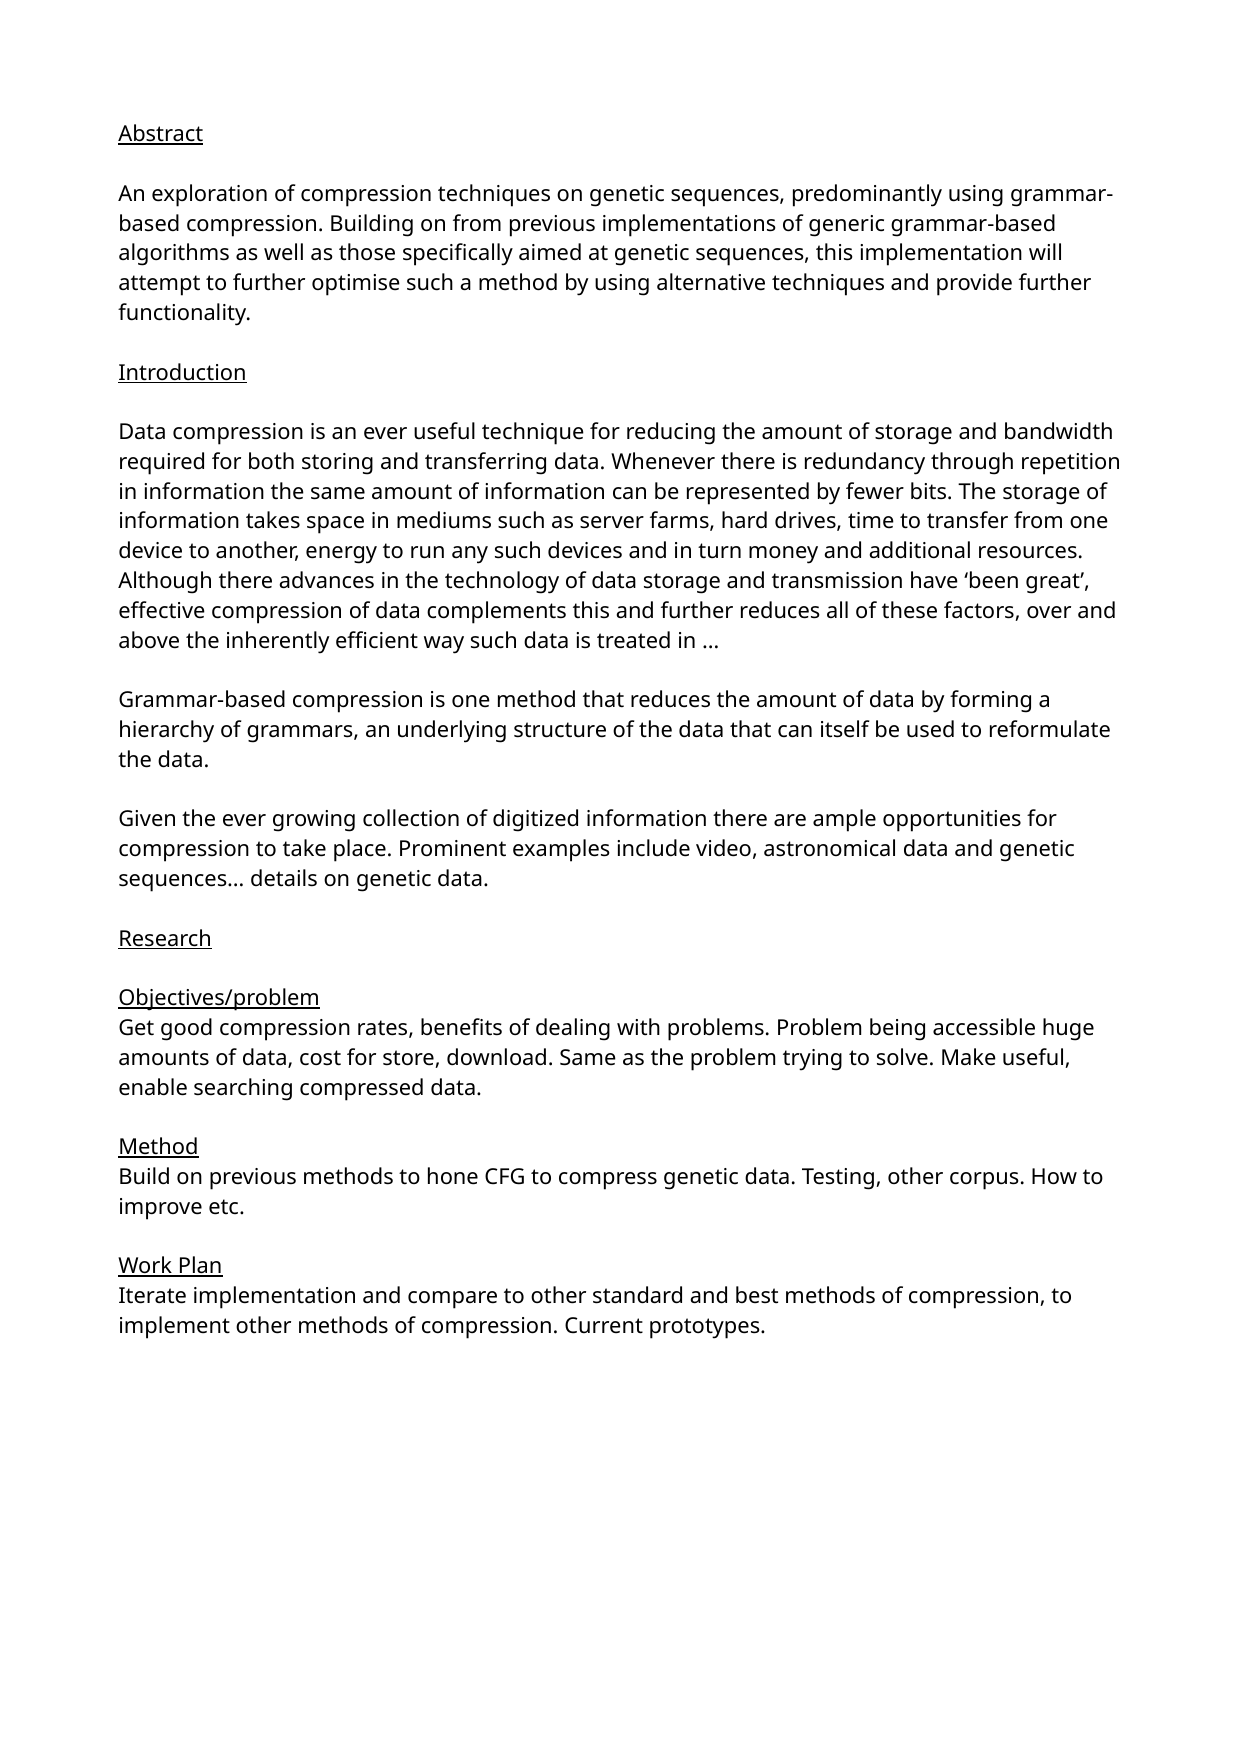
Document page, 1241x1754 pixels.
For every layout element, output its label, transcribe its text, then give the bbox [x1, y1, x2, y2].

text Data compression is an ever useful technique for reducing the amount of storage and bandwidth required for both storing and transferring data. Whenever there is redundancy through repetition in information the same amount of information can be represented by fewer bits. The storage of information takes space in mediums such as server farms, hard drives, time to transfer from one device to another, energy to run any such devices and in turn money and additional resources. Although there advances in the technology of data storage and transmission have ‘been great’, effective compression of data complements this and further reduces all of these factors, over and above the inherently efficient way such data is treated in … [118, 416, 1122, 654]
text Introduction [118, 356, 1122, 386]
text An exploration of compression techniques on genetic sequences, predominantly using grammar-based compression. Building on from previous implementations of generic grammar-based algorithms as well as those specifically aimed at genetic sequences, this implementation will attempt to further optimise such a method by using alternative techniques and provide further functionality. [118, 178, 1122, 327]
text Given the ever growing collection of digitized information there are ample opportunities for compression to take place. Prominent examples include video, astronomical data and genetic sequences… details on genetic data. [118, 803, 1122, 893]
text Grammar-based compression is one method that reduces the amount of data by forming a hierarchy of grammars, an underlying structure of the data that can itself be used to reformulate the data. [118, 684, 1122, 773]
text Iterate implementation and compare to other standard and best methods of compression, to implement other methods of compression. Current prototypes. [118, 1280, 1122, 1339]
text Research [118, 922, 1122, 952]
text Work Plan [118, 1250, 1122, 1280]
text Build on previous methods to hone CFG to compress genetic data. Testing, other corpus. How to improve etc. [118, 1161, 1122, 1220]
text Objectives/problem [118, 982, 1122, 1012]
text Get good compression rates, benefits of dealing with problems. Problem being accessible huge amounts of data, cost for store, download. Same as the problem trying to solve. Make useful, enable searching compressed data. [118, 1012, 1122, 1101]
text Method [118, 1131, 1122, 1161]
text Abstract [118, 118, 1122, 148]
